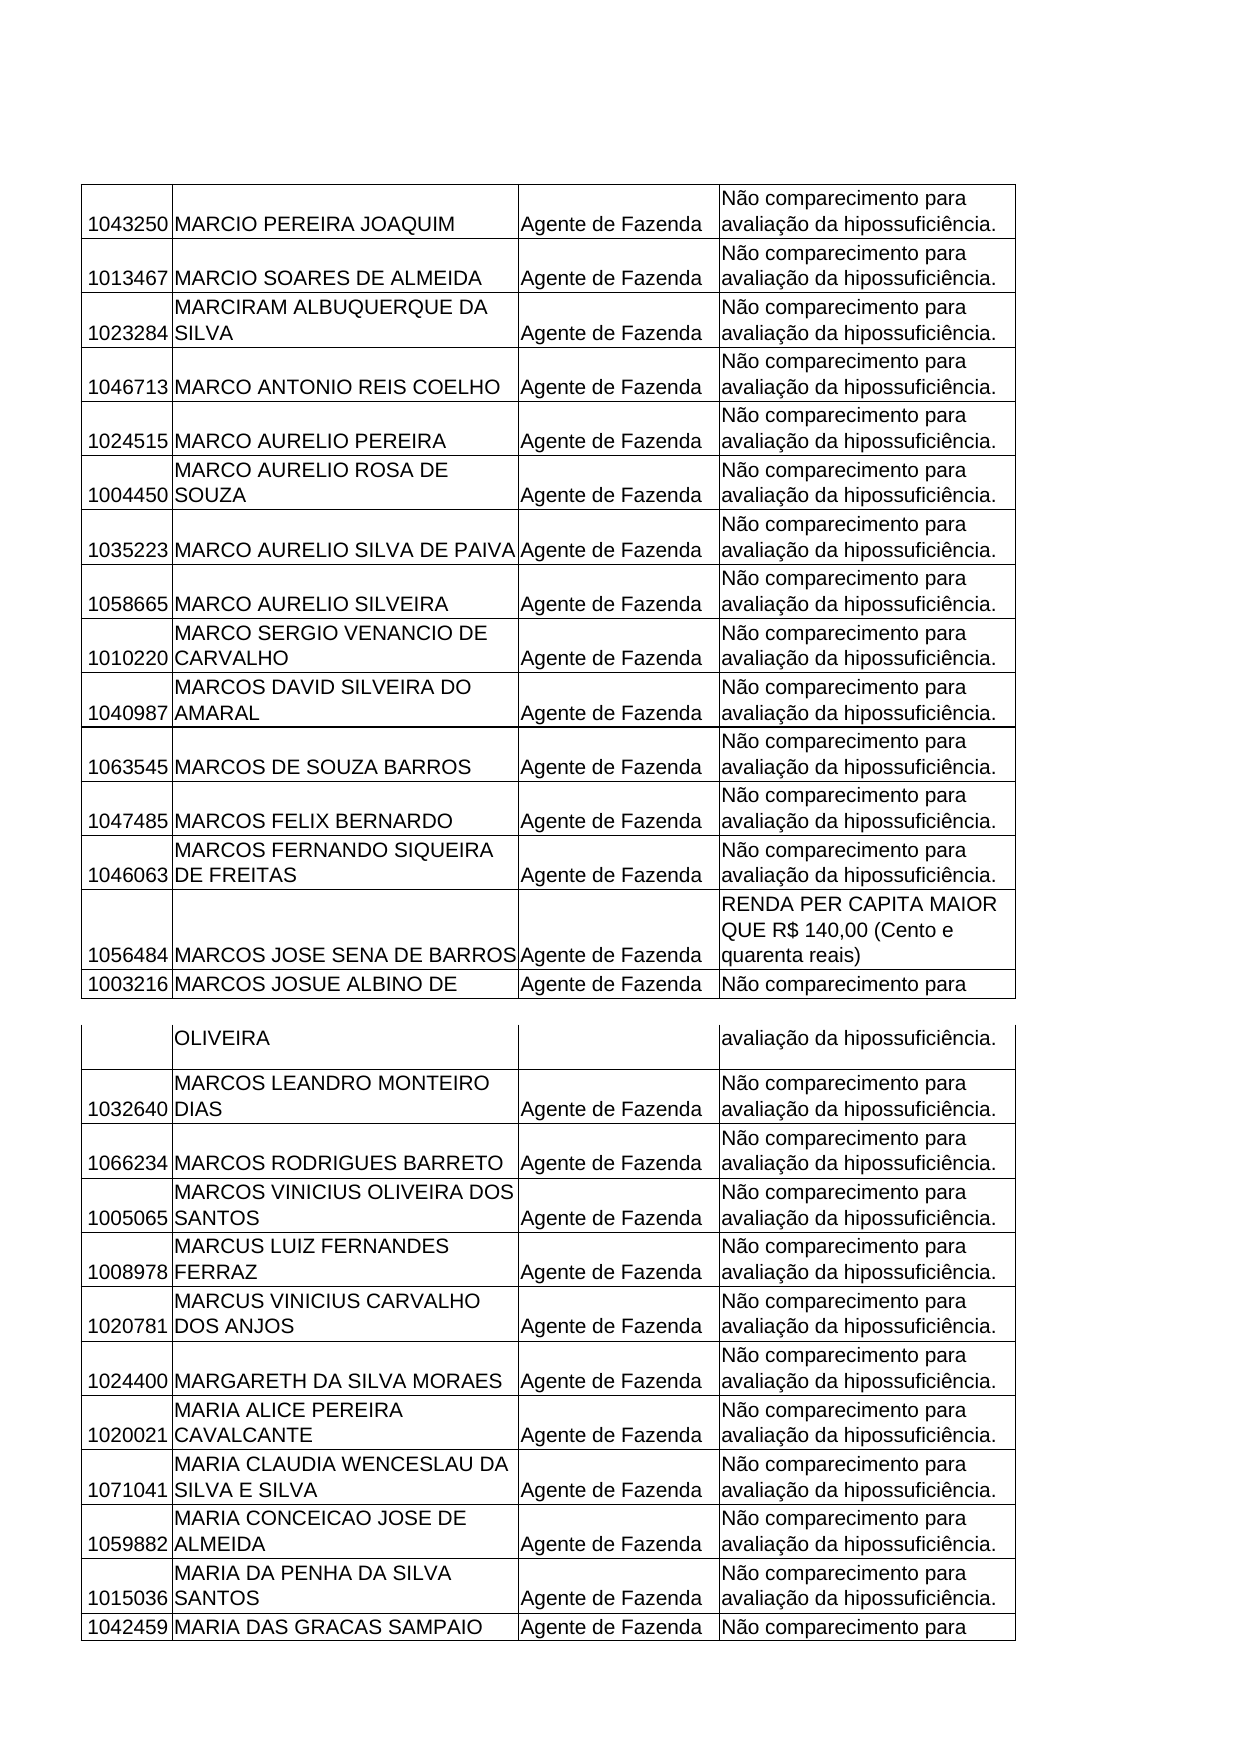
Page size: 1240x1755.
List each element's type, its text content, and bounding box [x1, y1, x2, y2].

table_cell MARCIO PEREIRA JOAQUIM [173, 185, 518, 238]
table_cell 1040987 [82, 673, 172, 726]
table_cell 1071041 [82, 1450, 172, 1504]
table_cell Agente de Fazenda [519, 1559, 719, 1612]
table_cell Agente de Fazenda [519, 836, 719, 889]
table_cell Agente de Fazenda [519, 1287, 719, 1341]
table_cell MARIA CLAUDIA WENCESLAU DA SILVA E SILVA [173, 1450, 518, 1504]
table_cell Não comparecimento para avaliação da hipossuficiência. [720, 1233, 1015, 1286]
table_cell MARCO AURELIO ROSA DE SOUZA [173, 456, 518, 509]
table_cell MARCOS FELIX BERNARDO [173, 782, 518, 835]
table_cell Agente de Fazenda [519, 728, 719, 781]
table_cell MARCOS VINICIUS OLIVEIRA DOS SANTOS [173, 1179, 518, 1232]
table_cell Não comparecimento para avaliação da hipossuficiência. [720, 728, 1015, 781]
table_cell Não comparecimento para avaliação da hipossuficiência. [720, 239, 1015, 292]
table_cell Agente de Fazenda [519, 1342, 719, 1395]
table_cell MARCIRAM ALBUQUERQUE DA SILVA [173, 293, 518, 347]
table_cell 1005065 [82, 1179, 172, 1232]
table_cell MARCOS FERNANDO SIQUEIRA DE FREITAS [173, 836, 518, 889]
table_cell 1046713 [82, 348, 172, 401]
table_cell Agente de Fazenda [519, 239, 719, 292]
table_cell 1008978 [82, 1233, 172, 1286]
table_cell Agente de Fazenda [519, 1070, 719, 1123]
table_cell MARIA DA PENHA DA SILVA SANTOS [173, 1559, 518, 1612]
table_cell 1024400 [82, 1342, 172, 1395]
table_cell 1024515 [82, 402, 172, 455]
table_cell 1020021 [82, 1396, 172, 1449]
table_cell Agente de Fazenda [519, 456, 719, 509]
table_cell Agente de Fazenda [519, 1505, 719, 1558]
table_cell Não comparecimento para avaliação da hipossuficiência. [720, 619, 1015, 672]
table_cell Agente de Fazenda [519, 1124, 719, 1177]
table_cell Não comparecimento para avaliação da hipossuficiência. [720, 293, 1015, 347]
table_cell Não comparecimento para avaliação da hipossuficiência. [720, 673, 1015, 726]
table_cell MARCOS JOSE SENA DE BARROS [173, 890, 518, 969]
table_cell MARCO ANTONIO REIS COELHO [173, 348, 518, 401]
table_cell MARCO AURELIO SILVA DE PAIVA [173, 510, 518, 564]
table_cell 1059882 [82, 1505, 172, 1558]
table_cell Agente de Fazenda [519, 565, 719, 618]
table_cell Não comparecimento para avaliação da hipossuficiência. [720, 402, 1015, 455]
table_cell Agente de Fazenda [519, 185, 719, 238]
table_cell MARCOS DAVID SILVEIRA DO AMARAL [173, 673, 518, 726]
table_header [519, 1025, 719, 1069]
table_cell Não comparecimento para avaliação da hipossuficiência. [720, 1179, 1015, 1232]
table_cell MARCUS LUIZ FERNANDES FERRAZ [173, 1233, 518, 1286]
table_cell Não comparecimento para avaliação da hipossuficiência. [720, 1070, 1015, 1123]
table_cell 1066234 [82, 1124, 172, 1177]
table_cell Agente de Fazenda [519, 782, 719, 835]
table_cell Agente de Fazenda [519, 673, 719, 726]
table_cell Agente de Fazenda [519, 293, 719, 347]
table_cell 1013467 [82, 239, 172, 292]
table_cell Agente de Fazenda [519, 1450, 719, 1504]
table_cell Não comparecimento para avaliação da hipossuficiência. [720, 1287, 1015, 1341]
table_cell 1015036 [82, 1559, 172, 1612]
table_cell 1058665 [82, 565, 172, 618]
table_cell Não comparecimento para avaliação da hipossuficiência. [720, 836, 1015, 889]
table_cell MARIA ALICE PEREIRA CAVALCANTE [173, 1396, 518, 1449]
table_cell Não comparecimento para avaliação da hipossuficiência. [720, 510, 1015, 564]
table_cell MARCO AURELIO SILVEIRA [173, 565, 518, 618]
table_cell MARIA DAS GRACAS SAMPAIO [173, 1614, 518, 1640]
table_cell Agente de Fazenda [519, 1179, 719, 1232]
table_cell Não comparecimento para avaliação da hipossuficiência. [720, 1505, 1015, 1558]
table_cell Não comparecimento para [720, 1614, 1015, 1640]
table_cell Não comparecimento para avaliação da hipossuficiência. [720, 565, 1015, 618]
table_cell Agente de Fazenda [519, 510, 719, 564]
table_cell MARGARETH DA SILVA MORAES [173, 1342, 518, 1395]
table_cell Agente de Fazenda [519, 402, 719, 455]
table_cell Não comparecimento para avaliação da hipossuficiência. [720, 1450, 1015, 1504]
table_cell 1035223 [82, 510, 172, 564]
table_cell Não comparecimento para avaliação da hipossuficiência. [720, 1396, 1015, 1449]
table_cell Não comparecimento para [720, 970, 1015, 998]
table_cell MARCO AURELIO PEREIRA [173, 402, 518, 455]
table_cell Não comparecimento para avaliação da hipossuficiência. [720, 348, 1015, 401]
table_cell 1003216 [82, 970, 172, 998]
table_cell 1010220 [82, 619, 172, 672]
table_header OLIVEIRA [173, 1025, 518, 1069]
table_cell MARCUS VINICIUS CARVALHO DOS ANJOS [173, 1287, 518, 1341]
table_cell MARCOS JOSUE ALBINO DE [173, 970, 518, 998]
table_header [82, 1025, 172, 1069]
table_cell MARCOS LEANDRO MONTEIRO DIAS [173, 1070, 518, 1123]
table_cell Não comparecimento para avaliação da hipossuficiência. [720, 782, 1015, 835]
table_cell 1043250 [82, 185, 172, 238]
table_cell MARCOS RODRIGUES BARRETO [173, 1124, 518, 1177]
table_cell MARCOS DE SOUZA BARROS [173, 728, 518, 781]
table_cell 1032640 [82, 1070, 172, 1123]
table_cell MARIA CONCEICAO JOSE DE ALMEIDA [173, 1505, 518, 1558]
table_cell Agente de Fazenda [519, 1233, 719, 1286]
table_cell 1023284 [82, 293, 172, 347]
table_cell Agente de Fazenda [519, 1396, 719, 1449]
table_cell 1042459 [82, 1614, 172, 1640]
table_cell 1056484 [82, 890, 172, 969]
table_cell 1046063 [82, 836, 172, 889]
table_cell 1020781 [82, 1287, 172, 1341]
table_cell Agente de Fazenda [519, 970, 719, 998]
table_header avaliação da hipossuficiência. [720, 1025, 1015, 1069]
table_cell Não comparecimento para avaliação da hipossuficiência. [720, 456, 1015, 509]
table_cell Não comparecimento para avaliação da hipossuficiência. [720, 1124, 1015, 1177]
table_cell Não comparecimento para avaliação da hipossuficiência. [720, 1559, 1015, 1612]
table_cell Agente de Fazenda [519, 348, 719, 401]
table_cell 1047485 [82, 782, 172, 835]
table_cell Agente de Fazenda [519, 1614, 719, 1640]
table_cell Agente de Fazenda [519, 890, 719, 969]
table_cell MARCO SERGIO VENANCIO DE CARVALHO [173, 619, 518, 672]
table_cell RENDA PER CAPITA MAIOR QUE R$ 140,00 (Cento e quarenta reais) [720, 890, 1015, 969]
table_cell MARCIO SOARES DE ALMEIDA [173, 239, 518, 292]
table_cell Não comparecimento para avaliação da hipossuficiência. [720, 185, 1015, 238]
table_cell Não comparecimento para avaliação da hipossuficiência. [720, 1342, 1015, 1395]
table_cell 1063545 [82, 728, 172, 781]
table_cell Agente de Fazenda [519, 619, 719, 672]
table_cell 1004450 [82, 456, 172, 509]
